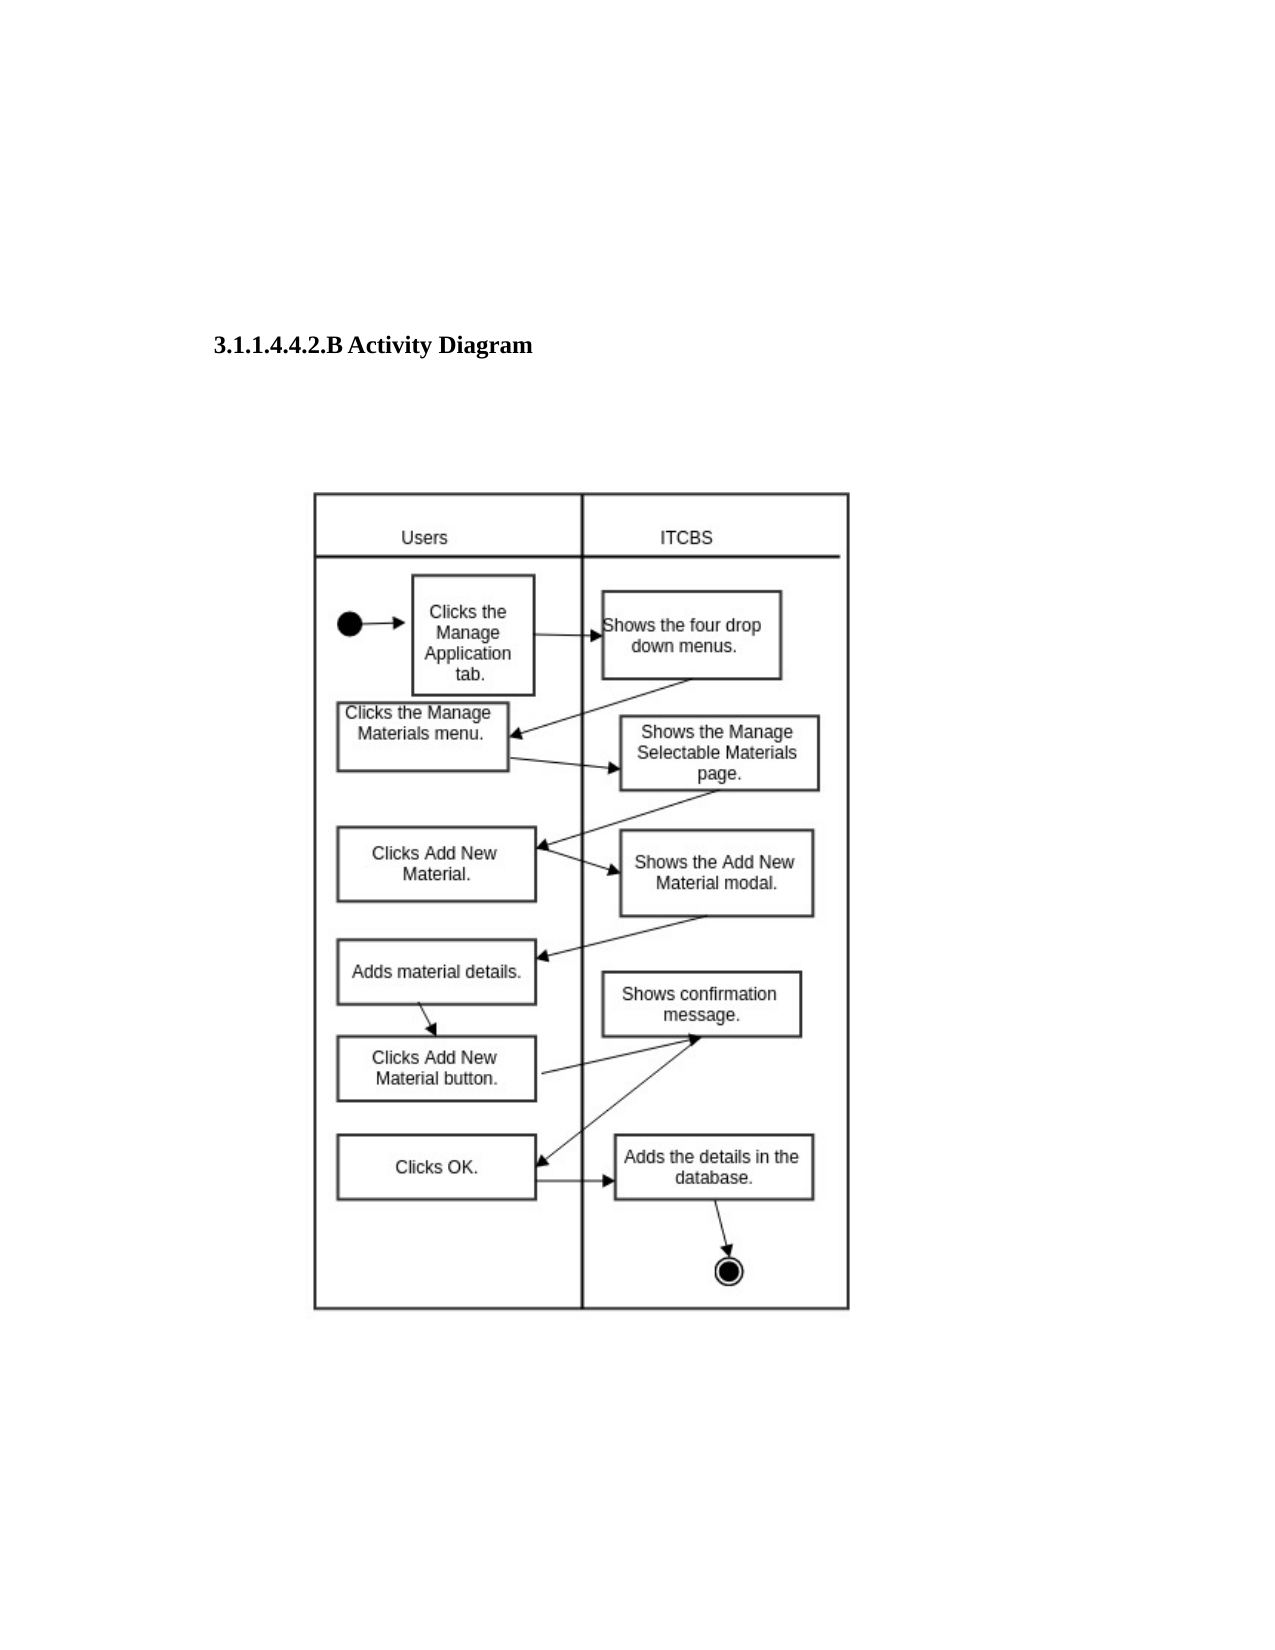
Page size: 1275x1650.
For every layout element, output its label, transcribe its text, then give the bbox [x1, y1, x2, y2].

picture [293, 454, 878, 1344]
text 3.1.1.4.4.2.B Activity Diagram [139, 330, 1135, 359]
